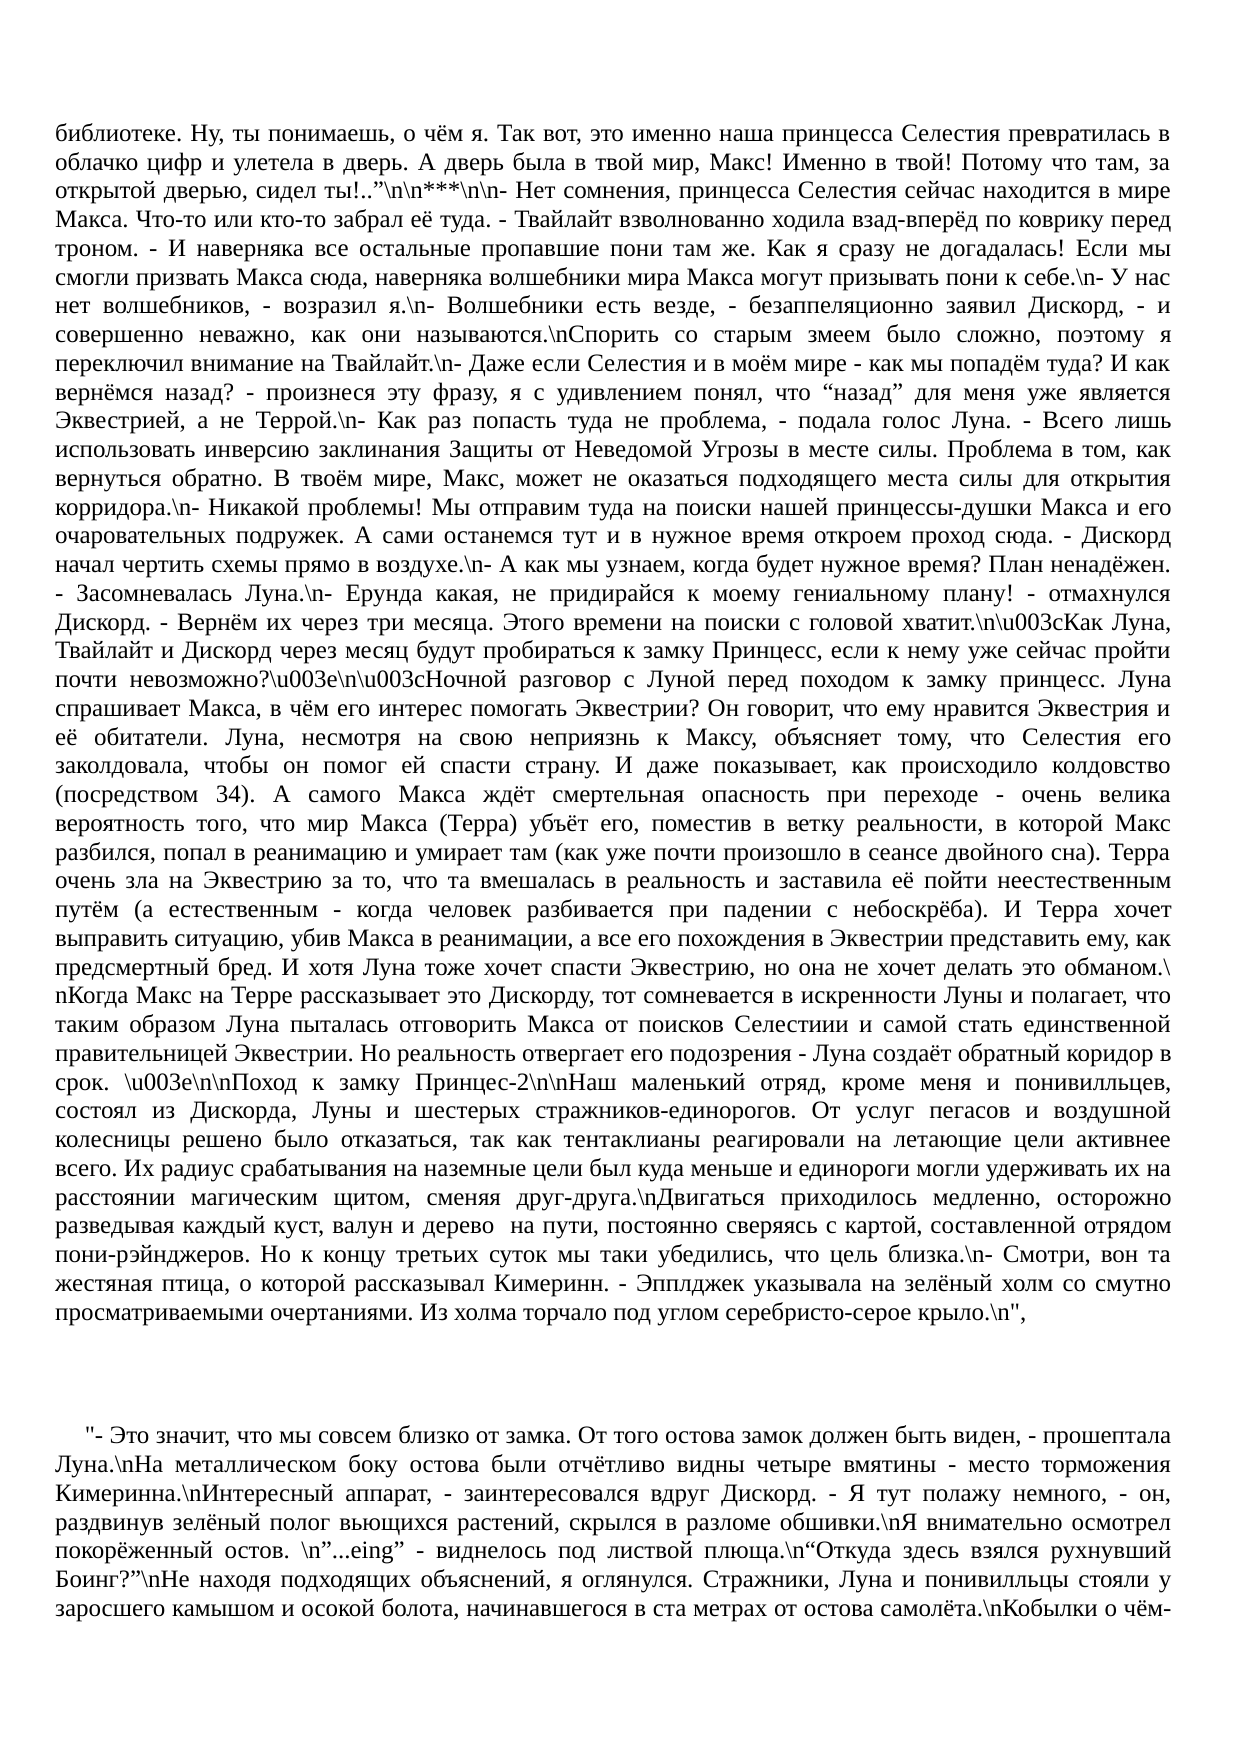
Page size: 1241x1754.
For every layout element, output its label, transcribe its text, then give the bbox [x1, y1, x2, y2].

text библиотеке. Ну, ты понимаешь, о чём я. Так вот, это именно наша принцесса Селестия превратилась в облачко цифр и улетела в дверь. А дверь была в твой мир, Макс! Именно в твой! Потому что там, за открытой дверью, сидел ты!..”\n\n***\n\n- Нет сомнения, принцесса Селестия сейчас находится в мире Макса. Что-то или кто-то забрал её туда. - Твайлайт взволнованно ходила взад-вперёд по коврику перед троном. - И наверняка все остальные пропавшие пони там же. Как я сразу не догадалась! Если мы смогли призвать Макса сюда, наверняка волшебники мира Макса могут призывать пони к себе.\n- У нас нет волшебников, - возразил я.\n- Волшебники есть везде, - безаппеляционно заявил Дискорд, - и совершенно неважно, как они называются.\nСпорить со старым змеем было сложно, поэтому я переключил внимание на Твайлайт.\n- Даже если Селестия и в моём мире - как мы попадём туда? И как вернёмся назад? - произнеся эту фразу, я с удивлением понял, что “назад” для меня уже является Эквестрией, а не Террой.\n- Как раз попасть туда не проблема, - подала голос Луна. - Всего лишь использовать инверсию заклинания Защиты от Неведомой Угрозы в месте силы. Проблема в том, как вернуться обратно. В твоём мире, Макс, может не оказаться подходящего места силы для открытия корридора.\n- Никакой проблемы! Мы отправим туда на поиски нашей принцессы-душки Макса и его очаровательных подружек. А сами останемся тут и в нужное время откроем проход сюда. - Дискорд начал чертить схемы прямо в воздухе.\n- А как мы узнаем, когда будет нужное время? План ненадёжен. - Засомневалась Луна.\n- Ерунда какая, не придирайся к моему гениальному плану! - отмахнулся Дискорд. - Вернём их через три месяца. Этого времени на поиски с головой хватит.\n\u003cКак Луна, Твайлайт и Дискорд через месяц будут пробираться к замку Принцесс, если к нему уже сейчас пройти почти невозможно?\u003e\n\u003cНочной разговор с Луной перед походом к замку принцесс. Луна спрашивает Макса, в чём его интерес помогать Эквестрии? Он говорит, что ему нравится Эквестрия и её обитатели. Луна, несмотря на свою неприязнь к Максу, объясняет тому, что Селестия его заколдовала, чтобы он помог ей спасти страну. И даже показывает, как происходило колдовство (посредством 34). А самого Макса ждёт смертельная опасность при переходе - очень велика вероятность того, что мир Макса (Терра) убъёт его, поместив в ветку реальности, в которой Макс разбился, попал в реанимацию и умирает там (как уже почти произошло в сеансе двойного сна). Терра очень зла на Эквестрию за то, что та вмешалась в реальность и заставила её пойти неестественным путём (а естественным - когда человек разбивается при падении с небоскрёба). И Терра хочет выправить ситуацию, убив Макса в реанимации, а все его похождения в Эквестрии представить ему, как предсмертный бред. И хотя Луна тоже хочет спасти Эквестрию, но она не хочет делать это обманом.\nКогда Макс на Терре рассказывает это Дискорду, тот сомневается в искренности Луны и полагает, что таким образом Луна пыталась отговорить Макса от поисков Селестиии и самой стать единственной правительницей Эквестрии. Но реальность отвергает его подозрения - Луна создаёт обратный коридор в срок. \u003e\n\nПоход к замку Принцес-2\n\nНаш маленький отряд, кроме меня и понивилльцев, состоял из Дискорда, Луны и шестерых стражников-единорогов. От услуг пегасов и воздушной колесницы решено было отказаться, так как тентаклианы реагировали на летающие цели активнее всего. Их радиус срабатывания на наземные цели был куда меньше и единороги могли удерживать их на расстоянии магическим щитом, сменяя друг-друга.\nДвигаться приходилось медленно, осторожно разведывая каждый куст, валун и дерево на пути, постоянно сверяясь с картой, составленной отрядом пони-рэйнджеров. Но к концу третьих суток мы таки убедились, что цель близка.\n- Смотри, вон та жестяная птица, о которой рассказывал Кимеринн. - Эпплджек указывала на зелёный холм со смутно просматриваемыми очертаниями. Из холма торчало под углом серебристо-серое крыло.\n", [55, 118, 1172, 1326]
text "- Это значит, что мы совсем близко от замка. От того остова замок должен быть виден, - прошептала Луна.\nНа металлическом боку остова были отчётливо видны четыре вмятины - место торможения Кимеринна.\nИнтересный аппарат, - заинтересовался вдруг Дискорд. - Я тут полажу немного, - он, раздвинув зелёный полог вьющихся растений, скрылся в разломе обшивки.\nЯ внимательно осмотрел покорёженный остов. \n”...eing” - виднелось под листвой плюща.\n“Откуда здесь взялся рухнувший Боинг?”\nНе находя подходящих объяснений, я оглянулся. Стражники, Луна и понивилльцы стояли у заросшего камышом и осокой болота, начинавшегося в ста метрах от остова самолёта.\nКобылки о чём- [55, 1421, 1172, 1622]
